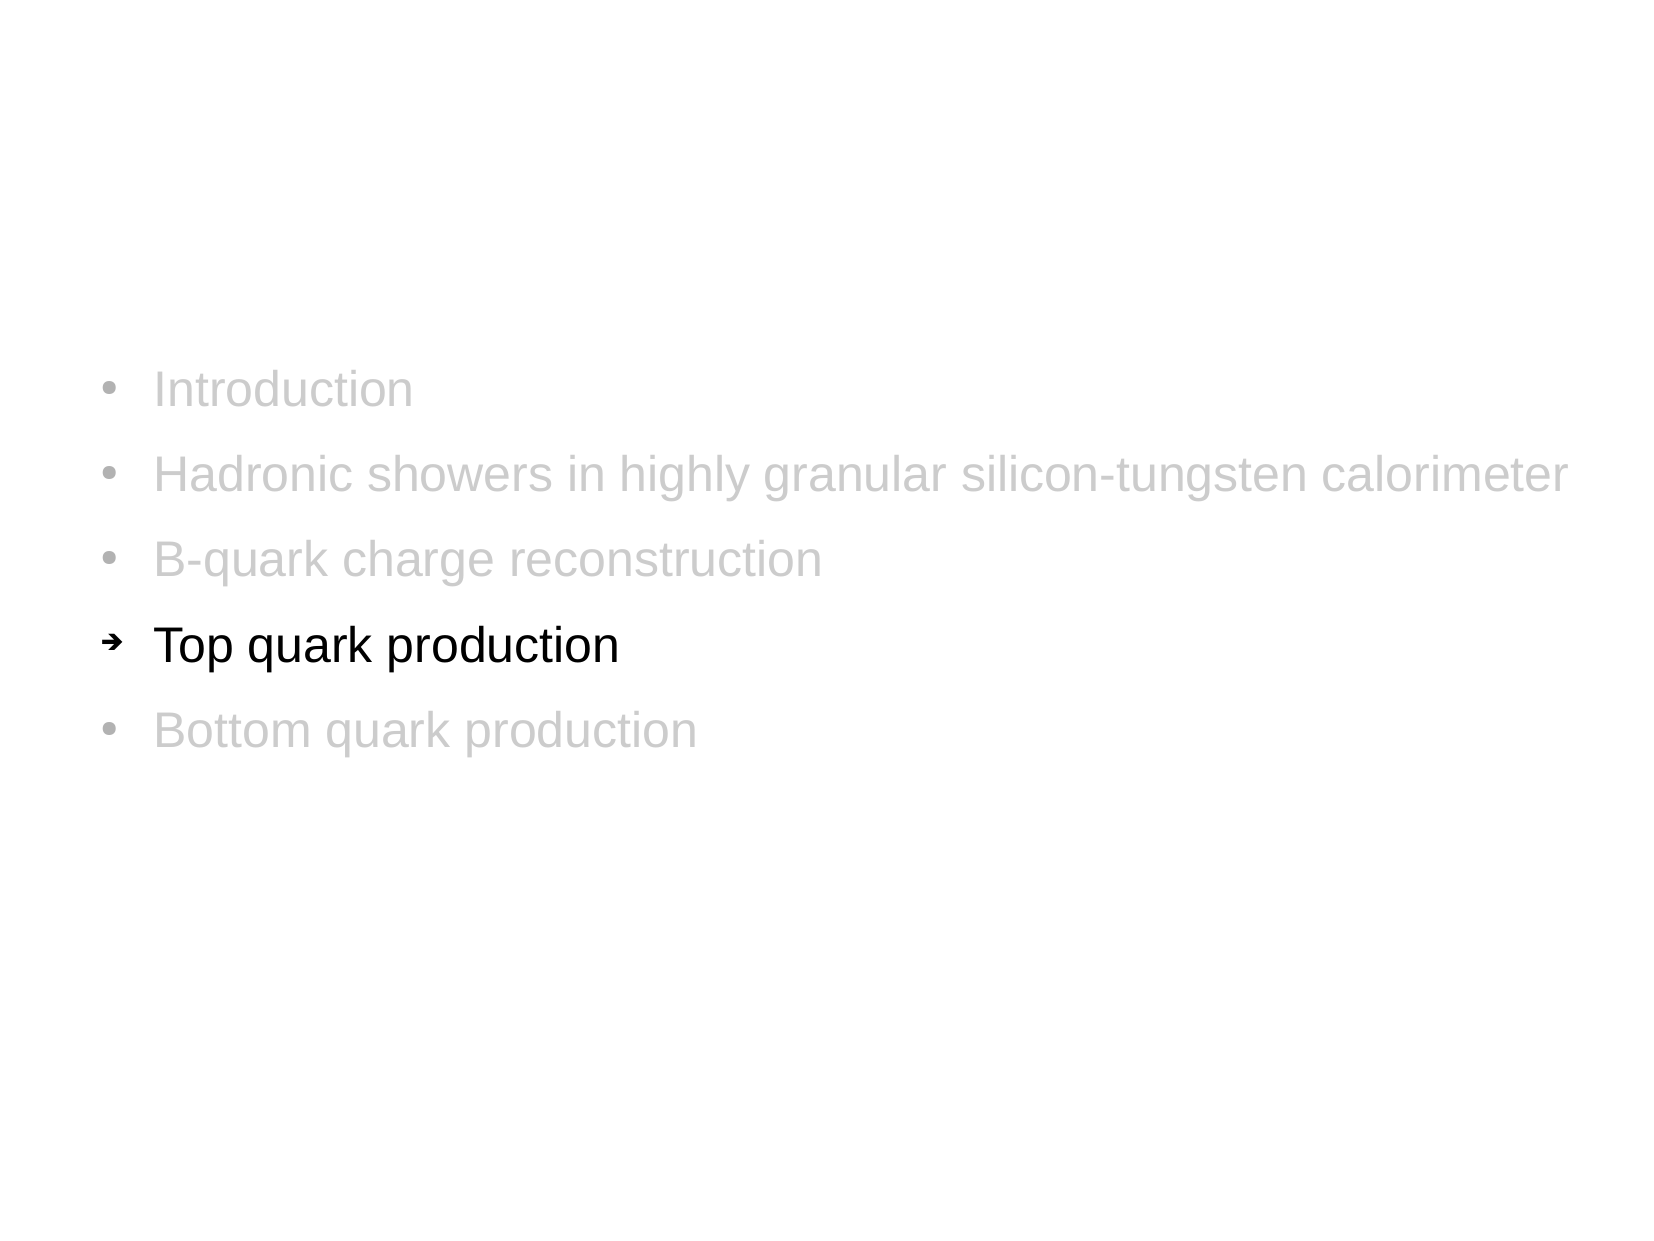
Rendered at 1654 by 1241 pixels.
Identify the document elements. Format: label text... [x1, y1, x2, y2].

list Introduction Hadronic showers in highly granular silicon-tungsten calorimeter B-quark charge reconstruction Top quark production Bottom quark production [82, 361, 1571, 1081]
